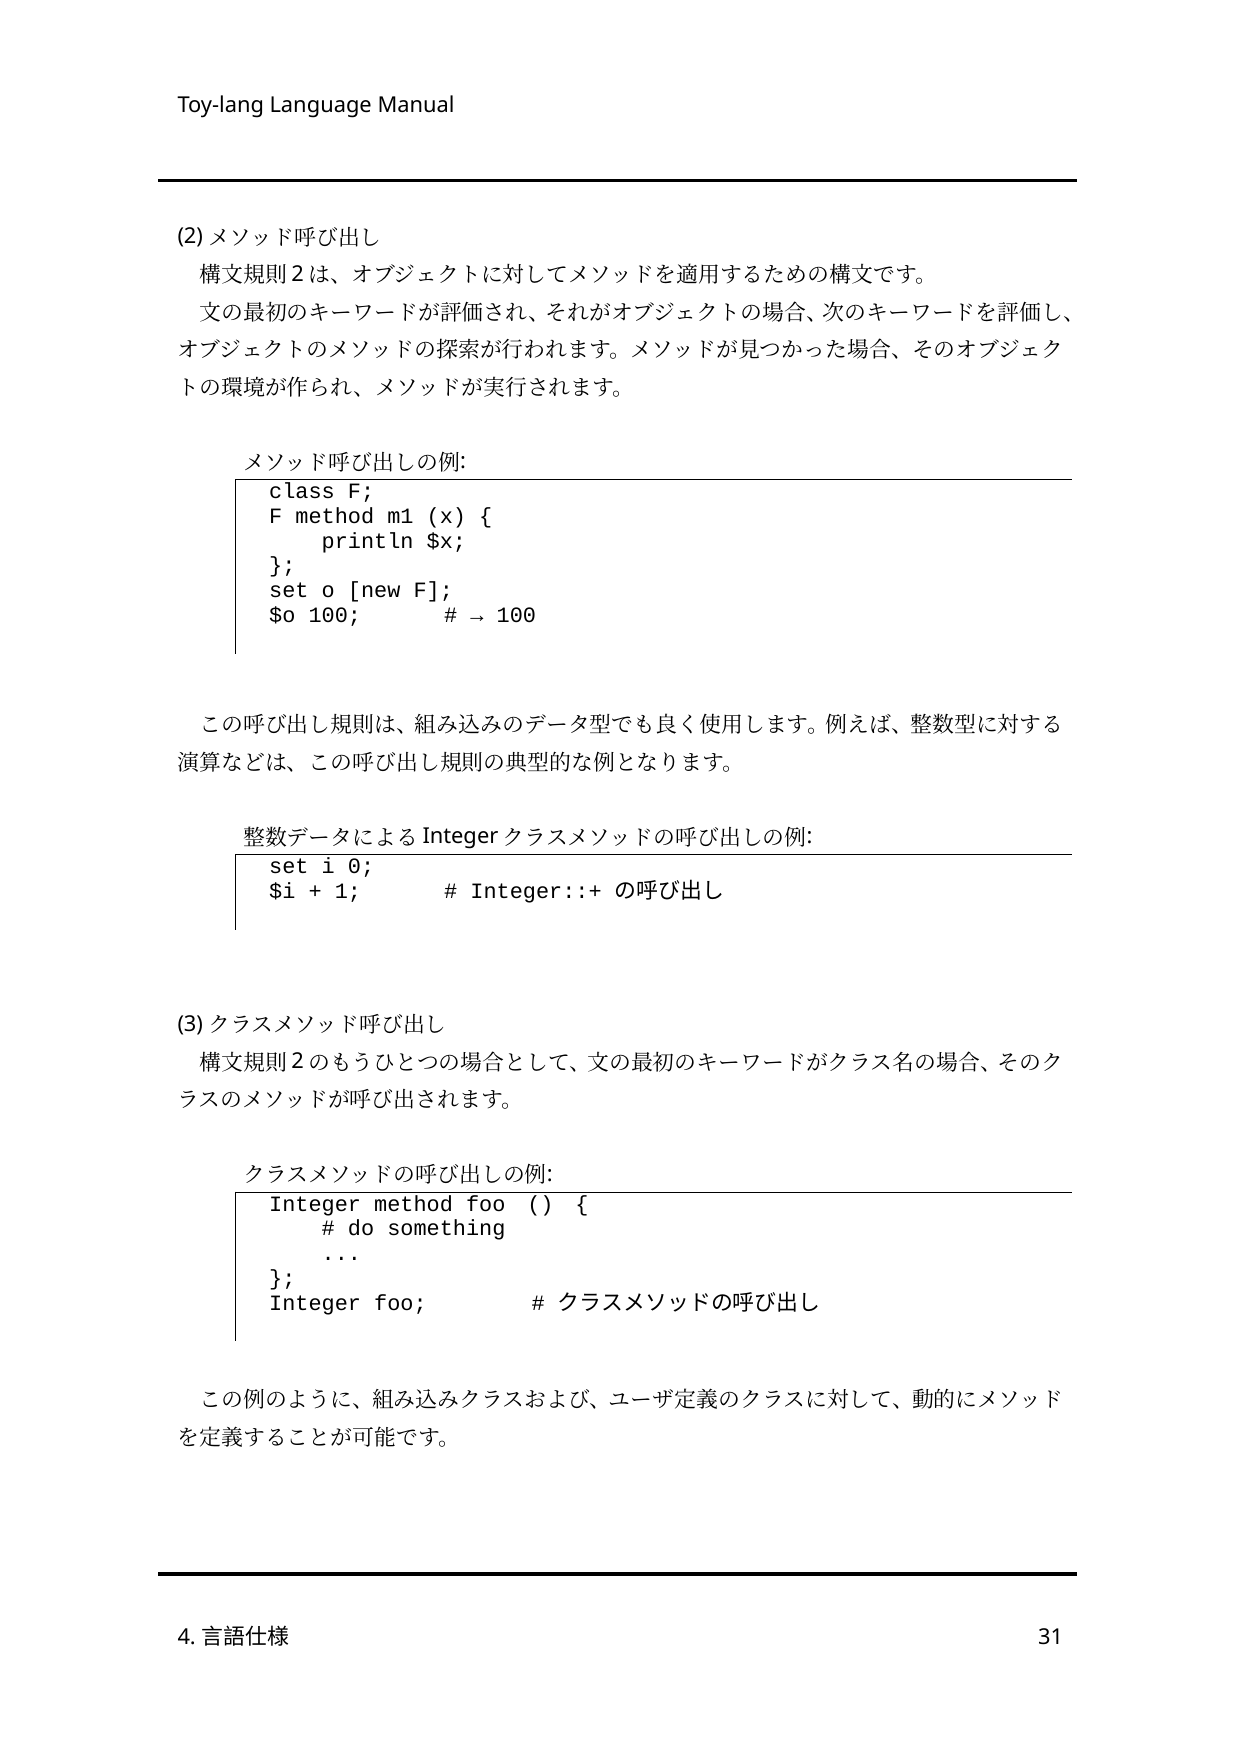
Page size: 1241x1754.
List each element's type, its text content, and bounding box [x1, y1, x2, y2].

text この例のように、組み込みクラスおよび、ユーザ定義のクラスに対して、動的にメソッドを定義することが可能です。 [177, 1379, 1063, 1454]
text 構文規則2は、オブジェクトに対してメソッドを適用するための構文です。 [177, 254, 1063, 292]
table_header class F; F method m1 (x) { println $x; }; set o [new F]; $o 100; # → 100 [236, 480, 1072, 654]
table_header set i 0; $i + 1; # Integer::+ の呼び出し [236, 855, 1072, 929]
text 文の最初のキーワードが評価され、それがオブジェクトの場合、次のキーワードを評価し、オブジェクトのメソッドの探索が行われます。メソッドが見つかった場合、そのオブジェクトの環境が作られ、メソッドが実行されます。 [177, 292, 1063, 404]
text (3) クラスメソッド呼び出し [177, 1004, 1063, 1042]
text 構文規則2のもうひとつの場合として、文の最初のキーワードがクラス名の場合、そのクラスのメソッドが呼び出されます。 [177, 1042, 1063, 1117]
text (2) メソッド呼び出し [177, 217, 1063, 254]
text クラスメソッドの呼び出しの例: [243, 1154, 1063, 1192]
table_header Integer method foo () { # do something ... }; Integer foo; # クラスメソッドの呼び出し [236, 1193, 1072, 1341]
text 整数データによるIntegerクラスメソッドの呼び出しの例: [243, 817, 1063, 854]
text メソッド呼び出しの例: [243, 442, 1063, 479]
text この呼び出し規則は、組み込みのデータ型でも良く使用します。例えば、整数型に対する演算などは、この呼び出し規則の典型的な例となります。 [177, 704, 1063, 779]
